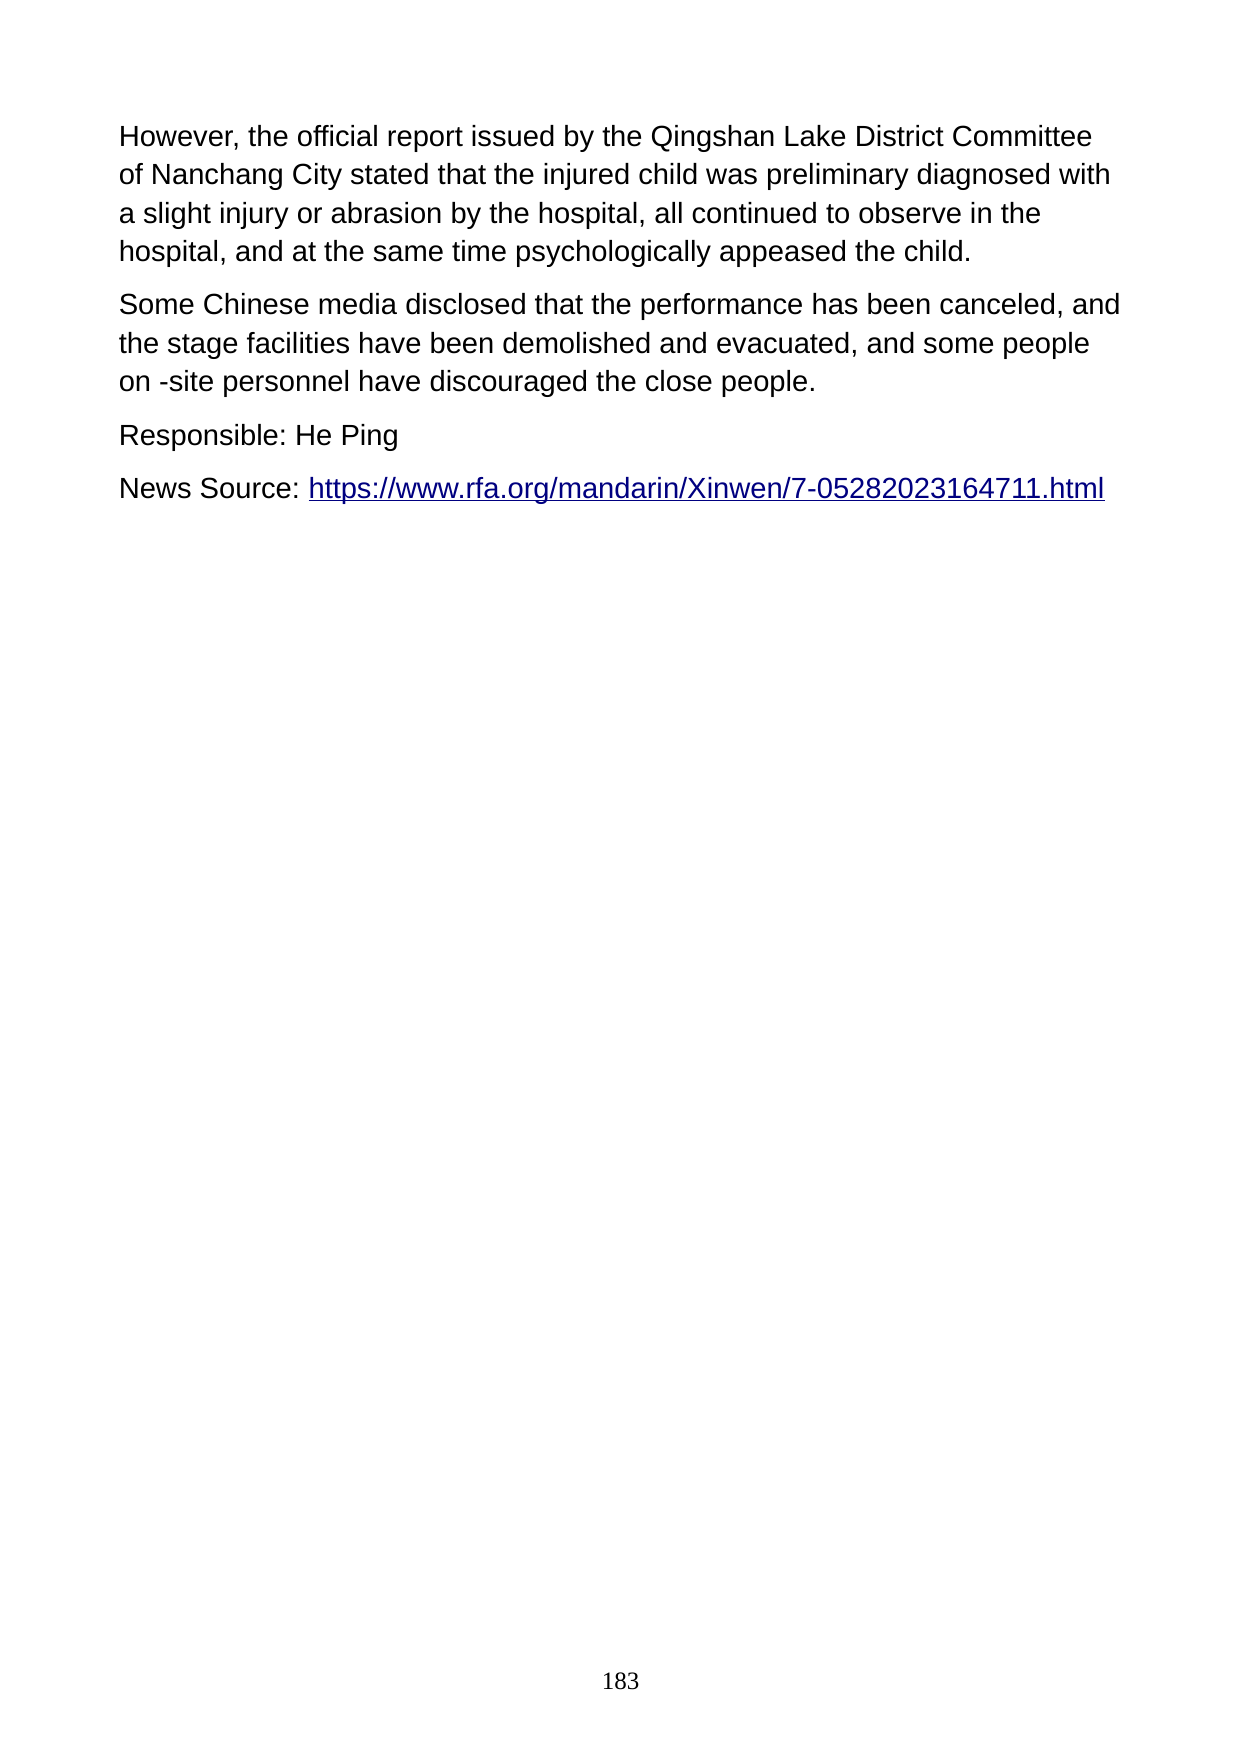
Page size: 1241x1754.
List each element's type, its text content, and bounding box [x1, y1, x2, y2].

text News Source: https://www.rfa.org/mandarin/Xinwen/7-05282023164711.html [118, 471, 1122, 504]
text Some Chinese media disclosed that the performance has been canceled, and the stage facilities have been demolished and evacuated, and some people on -site personnel have discouraged the close people. [118, 287, 1122, 398]
text However, the official report issued by the Qingshan Lake District Committee of Nanchang City stated that the injured child was preliminary diagnosed with a slight injury or abrasion by the hospital, all continued to observe in the hospital, and at the same time psychologically appeased the child. [118, 118, 1122, 268]
text Responsible: He Ping [118, 417, 1122, 451]
